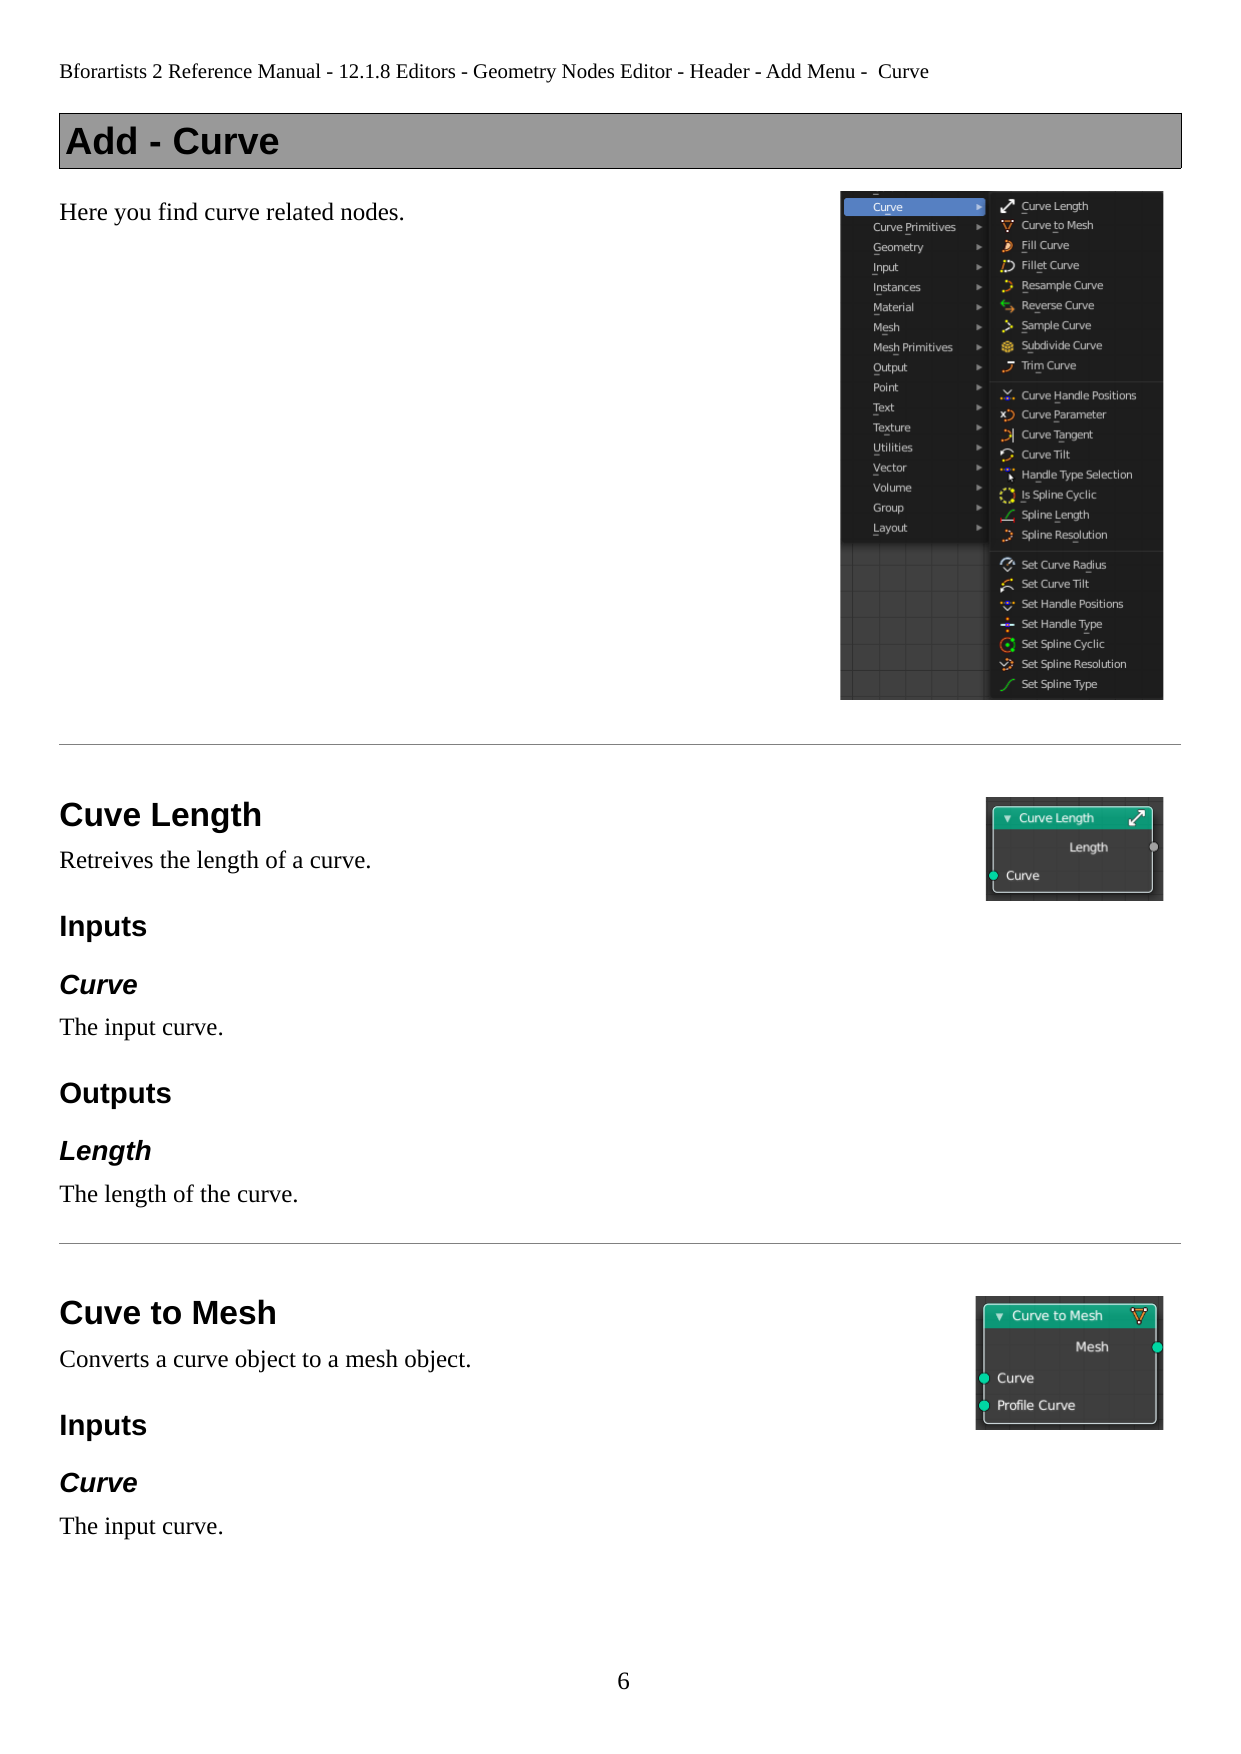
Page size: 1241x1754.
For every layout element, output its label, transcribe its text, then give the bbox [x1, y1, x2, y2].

subtitle Inputs [59, 909, 1181, 943]
text Converts a curve object to a mesh object. [59, 1344, 975, 1373]
subtitle Curve [59, 1467, 1181, 1499]
subtitle Inputs [59, 1408, 1181, 1442]
text The length of the curve. [59, 1179, 1181, 1208]
subtitle Cuve Length [59, 794, 1181, 833]
picture [840, 191, 1164, 700]
subtitle Length [59, 1135, 1181, 1167]
text Retreives the length of a curve. [59, 846, 985, 874]
table_header Add - Curve [60, 114, 1181, 168]
text Here you find curve related nodes. [59, 197, 840, 225]
picture [975, 1296, 1164, 1430]
subtitle Outputs [59, 1076, 1181, 1110]
picture [985, 797, 1164, 901]
subtitle Cuve to Mesh [59, 1293, 1181, 1332]
subtitle Curve [59, 968, 1181, 1000]
text The input curve. [59, 1012, 1181, 1041]
text The input curve. [59, 1511, 1181, 1540]
